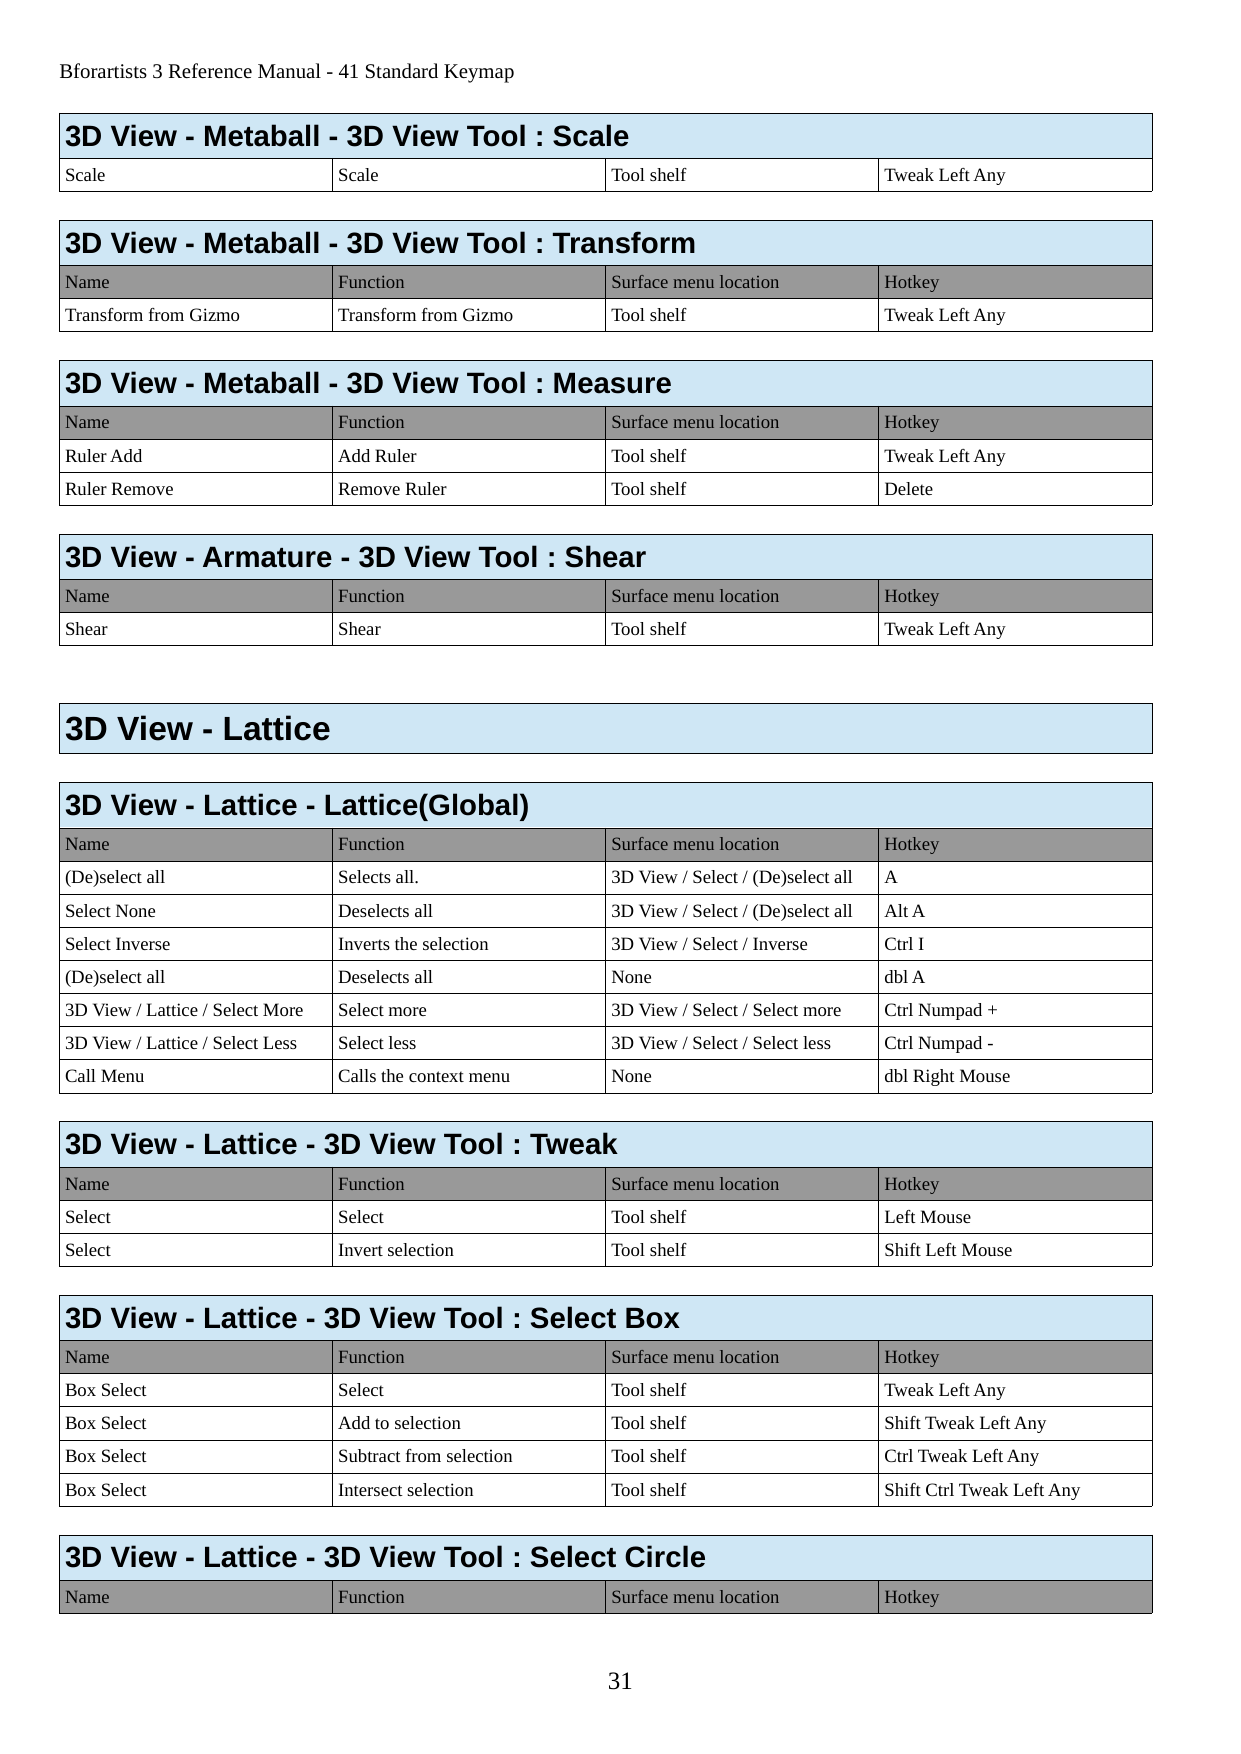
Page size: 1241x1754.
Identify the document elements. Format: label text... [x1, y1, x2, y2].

table_cell 3D View / Lattice / Select More [60, 994, 332, 1026]
table_cell Call Menu [60, 1060, 332, 1092]
table_cell Tweak Left Any [879, 440, 1152, 472]
table_cell Hotkey [879, 1581, 1152, 1613]
table_header 3D View - Lattice - 3D View Tool : Select Box [60, 1296, 1152, 1340]
table_header 3D View - Metaball - 3D View Tool : Transform [60, 221, 1152, 265]
table_cell Box Select [60, 1441, 332, 1473]
table_cell Function [333, 829, 605, 861]
table_cell Tweak Left Any [879, 1374, 1152, 1406]
table_cell Invert selection [333, 1234, 605, 1266]
table_cell Box Select [60, 1407, 332, 1439]
table_cell 3D View / Select / Select less [606, 1027, 878, 1059]
table_cell Tweak Left Any [879, 613, 1152, 645]
table_cell Name [60, 1168, 332, 1200]
table_cell (De)select all [60, 961, 332, 993]
table_cell Surface menu location [606, 407, 878, 439]
table_cell Scale [333, 159, 605, 191]
table_cell Name [60, 829, 332, 861]
table_header 3D View - Lattice [60, 704, 1152, 753]
table_cell Tool shelf [606, 473, 878, 505]
table_cell Hotkey [879, 1341, 1152, 1373]
table_cell Function [333, 266, 605, 298]
table_cell 3D View / Lattice / Select Less [60, 1027, 332, 1059]
table_header 3D View - Lattice - 3D View Tool : Select Circle [60, 1536, 1152, 1580]
table_cell Selects all. [333, 862, 605, 894]
table_cell Tweak Left Any [879, 159, 1152, 191]
table_cell Shear [333, 613, 605, 645]
table_cell Box Select [60, 1474, 332, 1506]
table_cell Tool shelf [606, 613, 878, 645]
table_cell Function [333, 580, 605, 612]
table_cell Function [333, 1581, 605, 1613]
table_header 3D View - Metaball - 3D View Tool : Scale [60, 114, 1152, 158]
table_cell Tool shelf [606, 1374, 878, 1406]
table_cell Remove Ruler [333, 473, 605, 505]
table_cell Surface menu location [606, 580, 878, 612]
table_header 3D View - Lattice - 3D View Tool : Tweak [60, 1122, 1152, 1167]
table_header 3D View - Lattice - Lattice(Global) [60, 783, 1152, 827]
table_cell 3D View / Select / Inverse [606, 928, 878, 960]
table_cell Tweak Left Any [879, 299, 1152, 331]
table_cell Select Inverse [60, 928, 332, 960]
table_cell Function [333, 407, 605, 439]
table_cell Calls the context menu [333, 1060, 605, 1092]
table_cell Select more [333, 994, 605, 1026]
table_header 3D View - Armature - 3D View Tool : Shear [60, 535, 1152, 579]
table_cell Shear [60, 613, 332, 645]
table_cell Ctrl Numpad + [879, 994, 1152, 1026]
table_cell Tool shelf [606, 1201, 878, 1233]
table_cell Surface menu location [606, 1581, 878, 1613]
table_cell Name [60, 1581, 332, 1613]
table_cell Surface menu location [606, 1341, 878, 1373]
table_cell Name [60, 1341, 332, 1373]
table_cell 3D View / Select / (De)select all [606, 895, 878, 927]
table_cell Select [333, 1201, 605, 1233]
table_cell Hotkey [879, 407, 1152, 439]
table_cell dbl A [879, 961, 1152, 993]
table_cell Ctrl Numpad - [879, 1027, 1152, 1059]
table_cell dbl Right Mouse [879, 1060, 1152, 1092]
table_cell Function [333, 1168, 605, 1200]
table_cell (De)select all [60, 862, 332, 894]
table_cell Alt A [879, 895, 1152, 927]
table_header 3D View - Metaball - 3D View Tool : Measure [60, 361, 1152, 406]
table_cell Select None [60, 895, 332, 927]
table_cell Tool shelf [606, 440, 878, 472]
table_cell Hotkey [879, 829, 1152, 861]
table_cell Tool shelf [606, 159, 878, 191]
table_cell None [606, 1060, 878, 1092]
table_cell Left Mouse [879, 1201, 1152, 1233]
table_cell Tool shelf [606, 1407, 878, 1439]
table_cell Surface menu location [606, 1168, 878, 1200]
table_cell Add to selection [333, 1407, 605, 1439]
table_cell Select [60, 1234, 332, 1266]
table_cell 3D View / Select / Select more [606, 994, 878, 1026]
table_cell Shift Ctrl Tweak Left Any [879, 1474, 1152, 1506]
table_cell Add Ruler [333, 440, 605, 472]
table_cell Ruler Remove [60, 473, 332, 505]
table_cell Select [333, 1374, 605, 1406]
table_cell Name [60, 407, 332, 439]
table_cell Deselects all [333, 895, 605, 927]
table_cell Delete [879, 473, 1152, 505]
table_cell Select less [333, 1027, 605, 1059]
table_cell None [606, 961, 878, 993]
table_cell A [879, 862, 1152, 894]
table_cell Shift Left Mouse [879, 1234, 1152, 1266]
table_cell Transform from Gizmo [333, 299, 605, 331]
table_cell Tool shelf [606, 1474, 878, 1506]
table_cell Ctrl Tweak Left Any [879, 1441, 1152, 1473]
table_cell Subtract from selection [333, 1441, 605, 1473]
table_cell Select [60, 1201, 332, 1233]
table_cell Tool shelf [606, 1234, 878, 1266]
table_cell Name [60, 266, 332, 298]
table_cell Ctrl I [879, 928, 1152, 960]
table_cell Ruler Add [60, 440, 332, 472]
table_cell Function [333, 1341, 605, 1373]
table_cell Surface menu location [606, 829, 878, 861]
table_cell Deselects all [333, 961, 605, 993]
table_cell Tool shelf [606, 299, 878, 331]
table_cell Shift Tweak Left Any [879, 1407, 1152, 1439]
table_cell Surface menu location [606, 266, 878, 298]
table_cell Hotkey [879, 580, 1152, 612]
table_cell Tool shelf [606, 1441, 878, 1473]
table_cell Name [60, 580, 332, 612]
table_cell Hotkey [879, 266, 1152, 298]
table_cell Intersect selection [333, 1474, 605, 1506]
table_cell Hotkey [879, 1168, 1152, 1200]
table_cell Scale [60, 159, 332, 191]
table_cell 3D View / Select / (De)select all [606, 862, 878, 894]
table_cell Box Select [60, 1374, 332, 1406]
table_cell Transform from Gizmo [60, 299, 332, 331]
table_cell Inverts the selection [333, 928, 605, 960]
